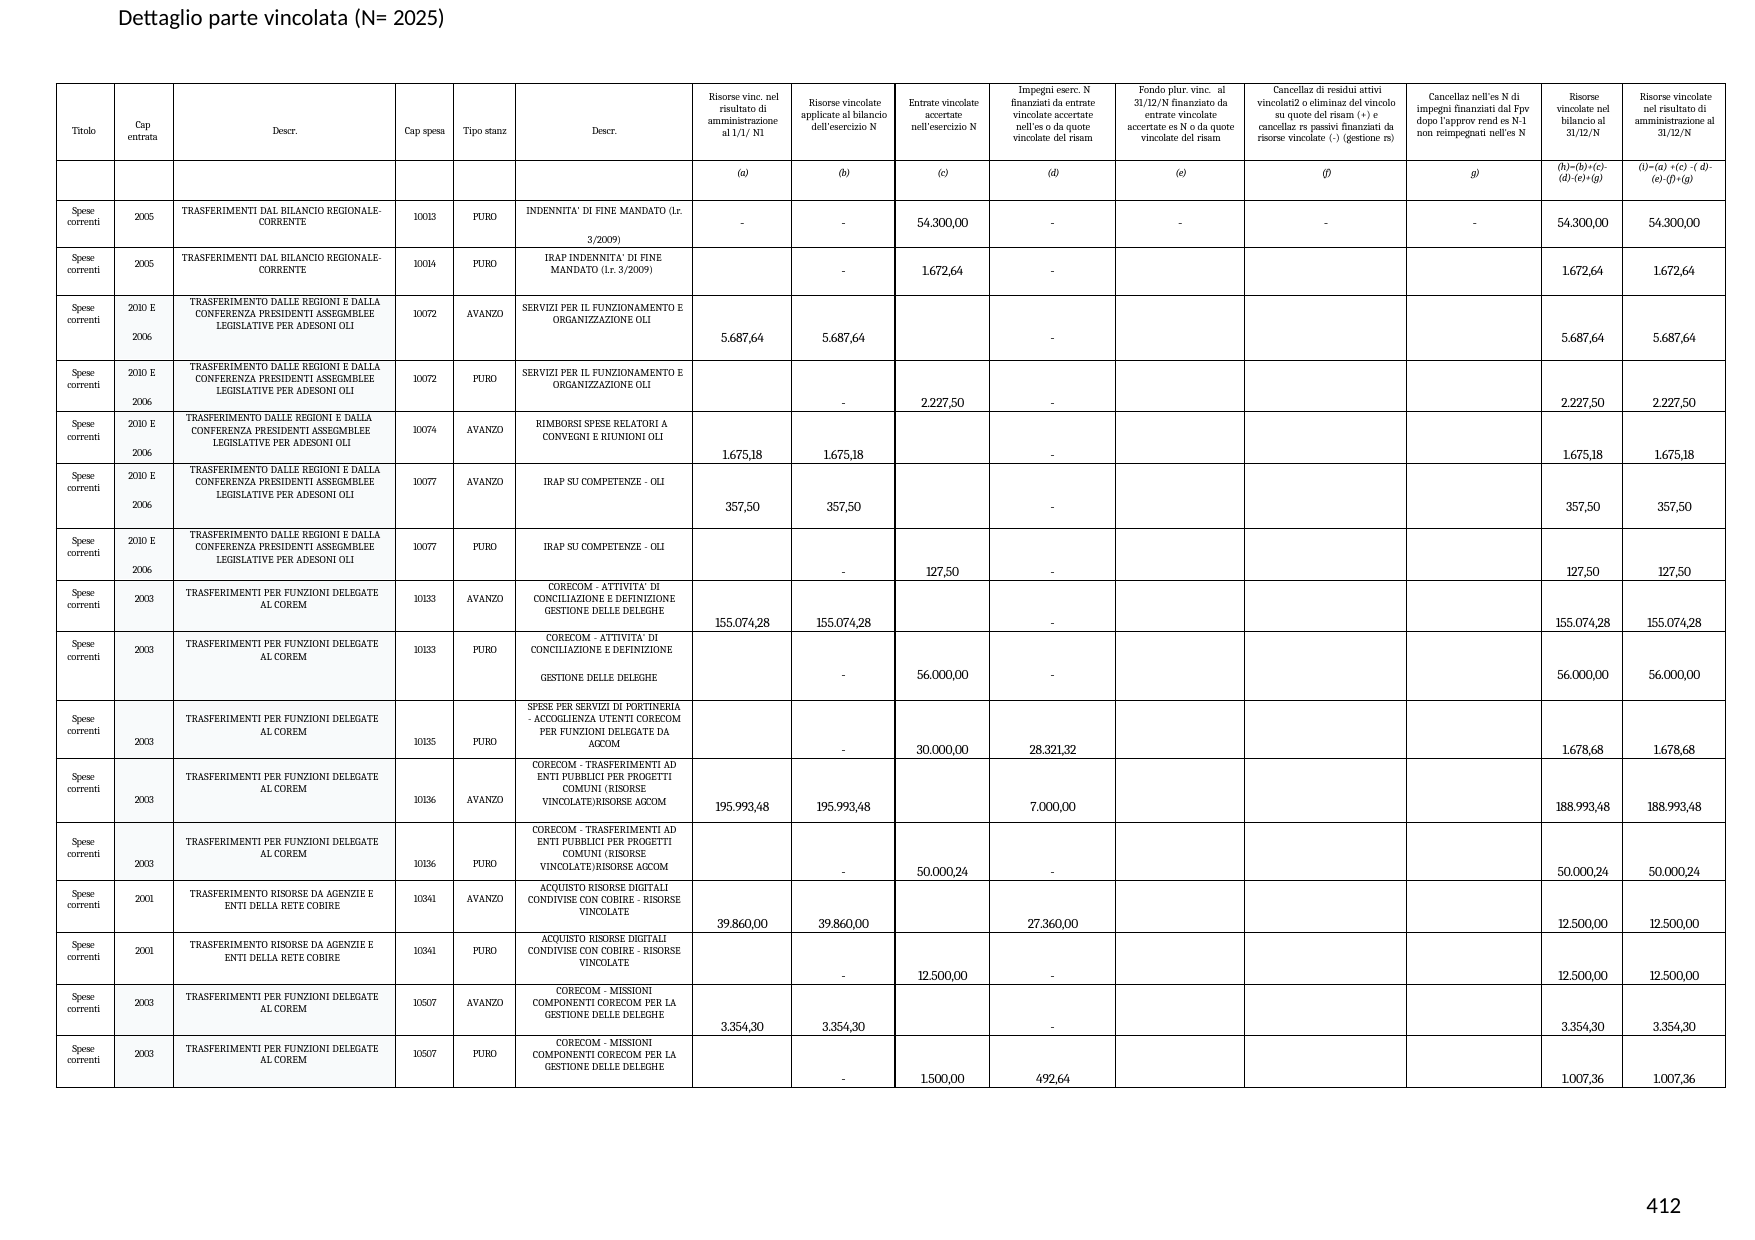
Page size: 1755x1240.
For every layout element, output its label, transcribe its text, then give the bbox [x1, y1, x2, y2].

table_cell 12.500,00 [1542, 933, 1622, 983]
table_header Risorse vincolate nel risultato di amministrazione al 31/12/N [1623, 84, 1725, 160]
table_cell [516, 161, 692, 200]
table_cell [693, 823, 791, 880]
table_cell 1.500,00 [896, 1036, 989, 1087]
table_cell TRASFERIMENTO DALLE REGIONI E DALLA CONFERENZA PRESIDENTI ASSEGMBLEE LEGISLATIVE PER ADESONI OLI [174, 464, 395, 528]
table_cell 3.354,30 [1623, 985, 1725, 1035]
table_cell (e) [1116, 161, 1244, 200]
table_cell 1.675,18 [792, 412, 894, 463]
table_cell 7.000,00 [990, 759, 1115, 822]
table_cell [1116, 529, 1244, 579]
table_cell 2010 E 2006 [115, 412, 173, 463]
table_cell Spese correnti [57, 201, 114, 247]
table_cell Spese correnti [57, 581, 114, 631]
table_cell CORECOM - TRASFERIMENTI AD ENTI PUBBLICI PER PROGETTI COMUNI (RISORSE VINCOLATE)RISORSE AGCOM [516, 759, 692, 822]
table_cell 39.860,00 [792, 881, 894, 932]
table_cell - [792, 361, 894, 411]
table_header Fondo plur. vinc. al 31/12/N finanziato da entrate vincolate accertate es N o da quote vincolate del risam [1116, 84, 1244, 160]
table_cell 12.500,00 [896, 933, 989, 983]
table_cell 10136 [396, 823, 453, 880]
table_cell 12.500,00 [1623, 881, 1725, 932]
table_cell [1245, 1036, 1406, 1087]
table_cell [1116, 296, 1244, 359]
table_cell - [990, 464, 1115, 528]
table_cell [1245, 701, 1406, 758]
table_cell [1116, 412, 1244, 463]
table_cell [1116, 1036, 1244, 1087]
table_cell 1.675,18 [1623, 412, 1725, 463]
table_cell - [1245, 201, 1406, 247]
table_cell [1407, 581, 1541, 631]
table_cell [693, 361, 791, 411]
table_cell [896, 412, 989, 463]
table_cell 2003 [115, 759, 173, 822]
table_cell [896, 581, 989, 631]
table_cell [1116, 248, 1244, 294]
table_cell - [990, 248, 1115, 294]
table_cell [693, 933, 791, 983]
table_cell [1407, 759, 1541, 822]
table_cell [1116, 933, 1244, 983]
table_cell [1407, 933, 1541, 983]
table_cell PURO [454, 933, 515, 983]
table_cell [1245, 361, 1406, 411]
table_cell - [1116, 201, 1244, 247]
table_cell Spese correnti [57, 632, 114, 700]
table_cell 50.000,24 [896, 823, 989, 880]
table_cell 10133 [396, 581, 453, 631]
table_cell [693, 1036, 791, 1087]
table_cell 10077 [396, 529, 453, 579]
table_cell [1407, 412, 1541, 463]
table_header Descr. [516, 84, 692, 160]
table_cell - [990, 201, 1115, 247]
table_cell 3.354,30 [1542, 985, 1622, 1035]
table_cell [1245, 933, 1406, 983]
table_cell 188.993,48 [1623, 759, 1725, 822]
table_cell TRASFERIMENTI PER FUNZIONI DELEGATE AL COREM [174, 823, 395, 880]
table_cell TRASFERIMENTO DALLE REGIONI E DALLA CONFERENZA PRESIDENTI ASSEGMBLEE LEGISLATIVE PER ADESONI OLI [174, 412, 395, 463]
table_cell AVANZO [454, 759, 515, 822]
table_cell [1245, 248, 1406, 294]
table_cell 127,50 [1623, 529, 1725, 579]
table_cell [1245, 632, 1406, 700]
table_cell ACQUISTO RISORSE DIGITALI CONDIVISE CON COBIRE - RISORSE VINCOLATE [516, 933, 692, 983]
table_cell 10341 [396, 881, 453, 932]
table_cell RIMBORSI SPESE RELATORI A CONVEGNI E RIUNIONI OLI [516, 412, 692, 463]
table_cell 56.000,00 [1623, 632, 1725, 700]
table_cell 2001 [115, 933, 173, 983]
table_cell 2.227,50 [896, 361, 989, 411]
table_cell 1.007,36 [1542, 1036, 1622, 1087]
table_cell 10072 [396, 361, 453, 411]
table_cell Spese correnti [57, 529, 114, 579]
table_cell 155.074,28 [1623, 581, 1725, 631]
table_cell 188.993,48 [1542, 759, 1622, 822]
table_cell [1407, 248, 1541, 294]
table_cell 50.000,24 [1623, 823, 1725, 880]
table_cell 2.227,50 [1623, 361, 1725, 411]
table_cell - [990, 933, 1115, 983]
table_cell - [792, 248, 894, 294]
table_cell 10135 [396, 701, 453, 758]
table_cell 357,50 [1542, 464, 1622, 528]
table_cell 1.678,68 [1623, 701, 1725, 758]
table_cell TRASFERIMENTI PER FUNZIONI DELEGATE AL COREM [174, 701, 395, 758]
table_cell 2005 [115, 248, 173, 294]
table_cell Spese correnti [57, 361, 114, 411]
table_cell 27.360,00 [990, 881, 1115, 932]
table_cell [1116, 985, 1244, 1035]
table_cell 30.000,00 [896, 701, 989, 758]
table_cell - [693, 201, 791, 247]
table_cell AVANZO [454, 881, 515, 932]
table_cell - [990, 296, 1115, 359]
table_cell [1407, 464, 1541, 528]
table_cell [1407, 701, 1541, 758]
table_cell 56.000,00 [1542, 632, 1622, 700]
table_cell 195.993,48 [792, 759, 894, 822]
table_cell [1245, 529, 1406, 579]
table_cell (h)=(b)+(c)- (d)-(e)+(g) [1542, 161, 1622, 200]
table_cell 54.300,00 [1623, 201, 1725, 247]
table_cell 2010 E 2006 [115, 361, 173, 411]
table_cell [1407, 529, 1541, 579]
table_cell [1116, 759, 1244, 822]
table_cell Spese correnti [57, 296, 114, 359]
table_cell PURO [454, 823, 515, 880]
table_cell 50.000,24 [1542, 823, 1622, 880]
table_cell - [990, 823, 1115, 880]
table_cell 5.687,64 [693, 296, 791, 359]
table_cell PURO [454, 201, 515, 247]
table_cell 3.354,30 [693, 985, 791, 1035]
table_cell 5.687,64 [1542, 296, 1622, 359]
table_cell 357,50 [1623, 464, 1725, 528]
table_cell - [792, 201, 894, 247]
table_cell Spese correnti [57, 985, 114, 1035]
table_cell 54.300,00 [1542, 201, 1622, 247]
table_cell Spese correnti [57, 248, 114, 294]
table_cell [1116, 361, 1244, 411]
table_cell Spese correnti [57, 759, 114, 822]
table_cell 10013 [396, 201, 453, 247]
table_cell IRAP SU COMPETENZE - OLI [516, 529, 692, 579]
table_cell [896, 881, 989, 932]
table_cell [693, 529, 791, 579]
table_cell CORECOM - TRASFERIMENTI AD ENTI PUBBLICI PER PROGETTI COMUNI (RISORSE VINCOLATE)RISORSE AGCOM [516, 823, 692, 880]
table_cell AVANZO [454, 296, 515, 359]
table_cell [1407, 823, 1541, 880]
table_cell [896, 985, 989, 1035]
table_cell - [990, 412, 1115, 463]
table_cell 5.687,64 [1623, 296, 1725, 359]
table_cell Spese correnti [57, 881, 114, 932]
table_cell AVANZO [454, 985, 515, 1035]
table_cell Spese correnti [57, 933, 114, 983]
table_cell [1116, 701, 1244, 758]
table_cell [115, 161, 173, 200]
table_cell - [990, 361, 1115, 411]
table_cell [896, 759, 989, 822]
table_cell TRASFERIMENTO DALLE REGIONI E DALLA CONFERENZA PRESIDENTI ASSEGMBLEE LEGISLATIVE PER ADESONI OLI [174, 361, 395, 411]
table_cell 10077 [396, 464, 453, 528]
table_cell [896, 296, 989, 359]
table_cell [1116, 632, 1244, 700]
table_cell - [792, 823, 894, 880]
table_cell 127,50 [896, 529, 989, 579]
table_cell [896, 464, 989, 528]
table_cell 10507 [396, 1036, 453, 1087]
table_cell 155.074,28 [1542, 581, 1622, 631]
table_cell 1.007,36 [1623, 1036, 1725, 1087]
table_cell 54.300,00 [896, 201, 989, 247]
table_cell 39.860,00 [693, 881, 791, 932]
table_cell 2003 [115, 701, 173, 758]
table_cell TRASFERIMENTI PER FUNZIONI DELEGATE AL COREM [174, 632, 395, 700]
table_cell [1245, 881, 1406, 932]
table_cell 2010 E 2006 [115, 529, 173, 579]
table_cell Spese correnti [57, 823, 114, 880]
table_cell [1245, 759, 1406, 822]
table_cell AVANZO [454, 464, 515, 528]
table_cell - [990, 632, 1115, 700]
table_header Cancellaz nell'es N di impegni finanziati dal Fpv dopo l'approv rend es N-1 non reimpegnati nell'es N [1407, 84, 1541, 160]
table_cell TRASFERIMENTO RISORSE DA AGENZIE E ENTI DELLA RETE COBIRE [174, 881, 395, 932]
table_cell [1245, 581, 1406, 631]
table_cell PURO [454, 361, 515, 411]
table_cell 3.354,30 [792, 985, 894, 1035]
table_cell [174, 161, 395, 200]
table_cell [1245, 823, 1406, 880]
table_cell [1245, 412, 1406, 463]
table_cell [1407, 361, 1541, 411]
table_header Tipo stanz [454, 84, 515, 160]
table_header Titolo [57, 84, 114, 160]
table_cell 492,64 [990, 1036, 1115, 1087]
table_cell - [990, 985, 1115, 1035]
table_cell 10136 [396, 759, 453, 822]
table_cell 127,50 [1542, 529, 1622, 579]
table_cell TRASFERIMENTO DALLE REGIONI E DALLA CONFERENZA PRESIDENTI ASSEGMBLEE LEGISLATIVE PER ADESONI OLI [174, 296, 395, 359]
table_header Cancellaz di residui attivi vincolati2 o eliminaz del vincolo su quote del risam (+) e cancellaz rs passivi finanziati da risorse vincolate (-) (gestione rs) [1245, 84, 1406, 160]
table_cell [693, 632, 791, 700]
table_cell 10507 [396, 985, 453, 1035]
table_cell ACQUISTO RISORSE DIGITALI CONDIVISE CON COBIRE - RISORSE VINCOLATE [516, 881, 692, 932]
table_cell 10072 [396, 296, 453, 359]
table_cell 1.672,64 [1542, 248, 1622, 294]
table_cell CORECOM - MISSIONI COMPONENTI CORECOM PER LA GESTIONE DELLE DELEGHE [516, 1036, 692, 1087]
table_cell 195.993,48 [693, 759, 791, 822]
table_cell PURO [454, 248, 515, 294]
table_cell [1116, 581, 1244, 631]
table_cell (b) [792, 161, 894, 200]
table_cell 5.687,64 [792, 296, 894, 359]
table_cell CORECOM - MISSIONI COMPONENTI CORECOM PER LA GESTIONE DELLE DELEGHE [516, 985, 692, 1035]
table_cell SPESE PER SERVIZI DI PORTINERIA - ACCOGLIENZA UTENTI CORECOM PER FUNZIONI DELEGATE DA AGCOM [516, 701, 692, 758]
table_header Cap spesa [396, 84, 453, 160]
table_cell 2001 [115, 881, 173, 932]
table_cell - [792, 529, 894, 579]
table_cell - [990, 529, 1115, 579]
table_cell TRASFERIMENTI PER FUNZIONI DELEGATE AL COREM [174, 759, 395, 822]
table_cell [1245, 296, 1406, 359]
table_header Cap entrata [115, 84, 173, 160]
table_cell [693, 701, 791, 758]
table_cell - [792, 933, 894, 983]
table_header Risorse vinc. nel risultato di amministrazione al 1/1/ N1 [693, 84, 791, 160]
table_cell 10074 [396, 412, 453, 463]
table_cell TRASFERIMENTI PER FUNZIONI DELEGATE AL COREM [174, 985, 395, 1035]
table_cell - [1407, 201, 1541, 247]
table_cell 10341 [396, 933, 453, 983]
table_header Risorse vincolate applicate al bilancio dell'esercizio N [792, 84, 894, 160]
table_header Risorse vincolate nel bilancio al 31/12/N [1542, 84, 1622, 160]
table_cell - [792, 701, 894, 758]
table_cell [1116, 464, 1244, 528]
table_cell 357,50 [693, 464, 791, 528]
table_cell TRASFERIMENTO RISORSE DA AGENZIE E ENTI DELLA RETE COBIRE [174, 933, 395, 983]
table_cell - [990, 581, 1115, 631]
table_cell 2003 [115, 632, 173, 700]
table_cell TRASFERIMENTI DAL BILANCIO REGIONALE-CORRENTE [174, 201, 395, 247]
table_cell SERVIZI PER IL FUNZIONAMENTO E ORGANIZZAZIONE OLI [516, 361, 692, 411]
table_header Descr. [174, 84, 395, 160]
table_cell TRASFERIMENTI PER FUNZIONI DELEGATE AL COREM [174, 581, 395, 631]
table_cell g) [1407, 161, 1541, 200]
table_cell INDENNITA' DI FINE MANDATO (l.r. 3/2009) [516, 201, 692, 247]
table_cell [693, 248, 791, 294]
table_cell SERVIZI PER IL FUNZIONAMENTO E ORGANIZZAZIONE OLI [516, 296, 692, 359]
table_header Entrate vincolate accertate nell'esercizio N [896, 84, 989, 160]
table_cell TRASFERIMENTO DALLE REGIONI E DALLA CONFERENZA PRESIDENTI ASSEGMBLEE LEGISLATIVE PER ADESONI OLI [174, 529, 395, 579]
table_cell (f) [1245, 161, 1406, 200]
table_cell [57, 161, 114, 200]
table_cell (d) [990, 161, 1115, 200]
table_cell 2010 E 2006 [115, 464, 173, 528]
table_cell 2003 [115, 985, 173, 1035]
table_cell PURO [454, 1036, 515, 1087]
table_cell AVANZO [454, 581, 515, 631]
table_cell 2.227,50 [1542, 361, 1622, 411]
table_cell CORECOM - ATTIVITA' DI CONCILIAZIONE E DEFINIZIONE GESTIONE DELLE DELEGHE [516, 581, 692, 631]
table_cell [1116, 823, 1244, 880]
table_cell PURO [454, 529, 515, 579]
table_cell [1407, 296, 1541, 359]
table_cell 1.675,18 [1542, 412, 1622, 463]
table_cell Spese correnti [57, 1036, 114, 1087]
table_cell 1.678,68 [1542, 701, 1622, 758]
table_cell 357,50 [792, 464, 894, 528]
table_cell 2010 E 2006 [115, 296, 173, 359]
table_cell 56.000,00 [896, 632, 989, 700]
table_cell 10133 [396, 632, 453, 700]
table_header Impegni eserc. N finanziati da entrate vincolate accertate nell'es o da quote vincolate del risam [990, 84, 1115, 160]
table_cell CORECOM - ATTIVITA' DI CONCILIAZIONE E DEFINIZIONE GESTIONE DELLE DELEGHE [516, 632, 692, 700]
table_cell 155.074,28 [693, 581, 791, 631]
table_cell - [792, 632, 894, 700]
table_cell [1245, 985, 1406, 1035]
table_cell [396, 161, 453, 200]
table_cell 12.500,00 [1623, 933, 1725, 983]
table_cell 2003 [115, 823, 173, 880]
table_cell AVANZO [454, 412, 515, 463]
table_cell - [792, 1036, 894, 1087]
table_cell (i)=(a) +(c) -( d)-(e)-(f)+(g) [1623, 161, 1725, 200]
table_cell Spese correnti [57, 701, 114, 758]
table_cell 155.074,28 [792, 581, 894, 631]
table_cell Spese correnti [57, 464, 114, 528]
table_cell 2003 [115, 1036, 173, 1087]
table_cell 2003 [115, 581, 173, 631]
table_cell 28.321,32 [990, 701, 1115, 758]
table_cell [1116, 881, 1244, 932]
table_cell 12.500,00 [1542, 881, 1622, 932]
table_cell IRAP SU COMPETENZE - OLI [516, 464, 692, 528]
table_cell 1.675,18 [693, 412, 791, 463]
table_cell [454, 161, 515, 200]
table_cell TRASFERIMENTI DAL BILANCIO REGIONALE-CORRENTE [174, 248, 395, 294]
table_cell TRASFERIMENTI PER FUNZIONI DELEGATE AL COREM [174, 1036, 395, 1087]
table_cell [1407, 632, 1541, 700]
table_cell Spese correnti [57, 412, 114, 463]
table_cell 1.672,64 [896, 248, 989, 294]
table_cell [1407, 985, 1541, 1035]
table_cell IRAP INDENNITA' DI FINE MANDATO (l.r. 3/2009) [516, 248, 692, 294]
table_cell 1.672,64 [1623, 248, 1725, 294]
table_cell (a) [693, 161, 791, 200]
text Dettaglio parte vincolata (N= 2025) [118, 3, 1739, 31]
table_cell (c) [896, 161, 989, 200]
table_cell PURO [454, 701, 515, 758]
table_cell [1407, 881, 1541, 932]
table_cell 2005 [115, 201, 173, 247]
table_cell 10014 [396, 248, 453, 294]
table_cell [1407, 1036, 1541, 1087]
table_cell PURO [454, 632, 515, 700]
table_cell [1245, 464, 1406, 528]
